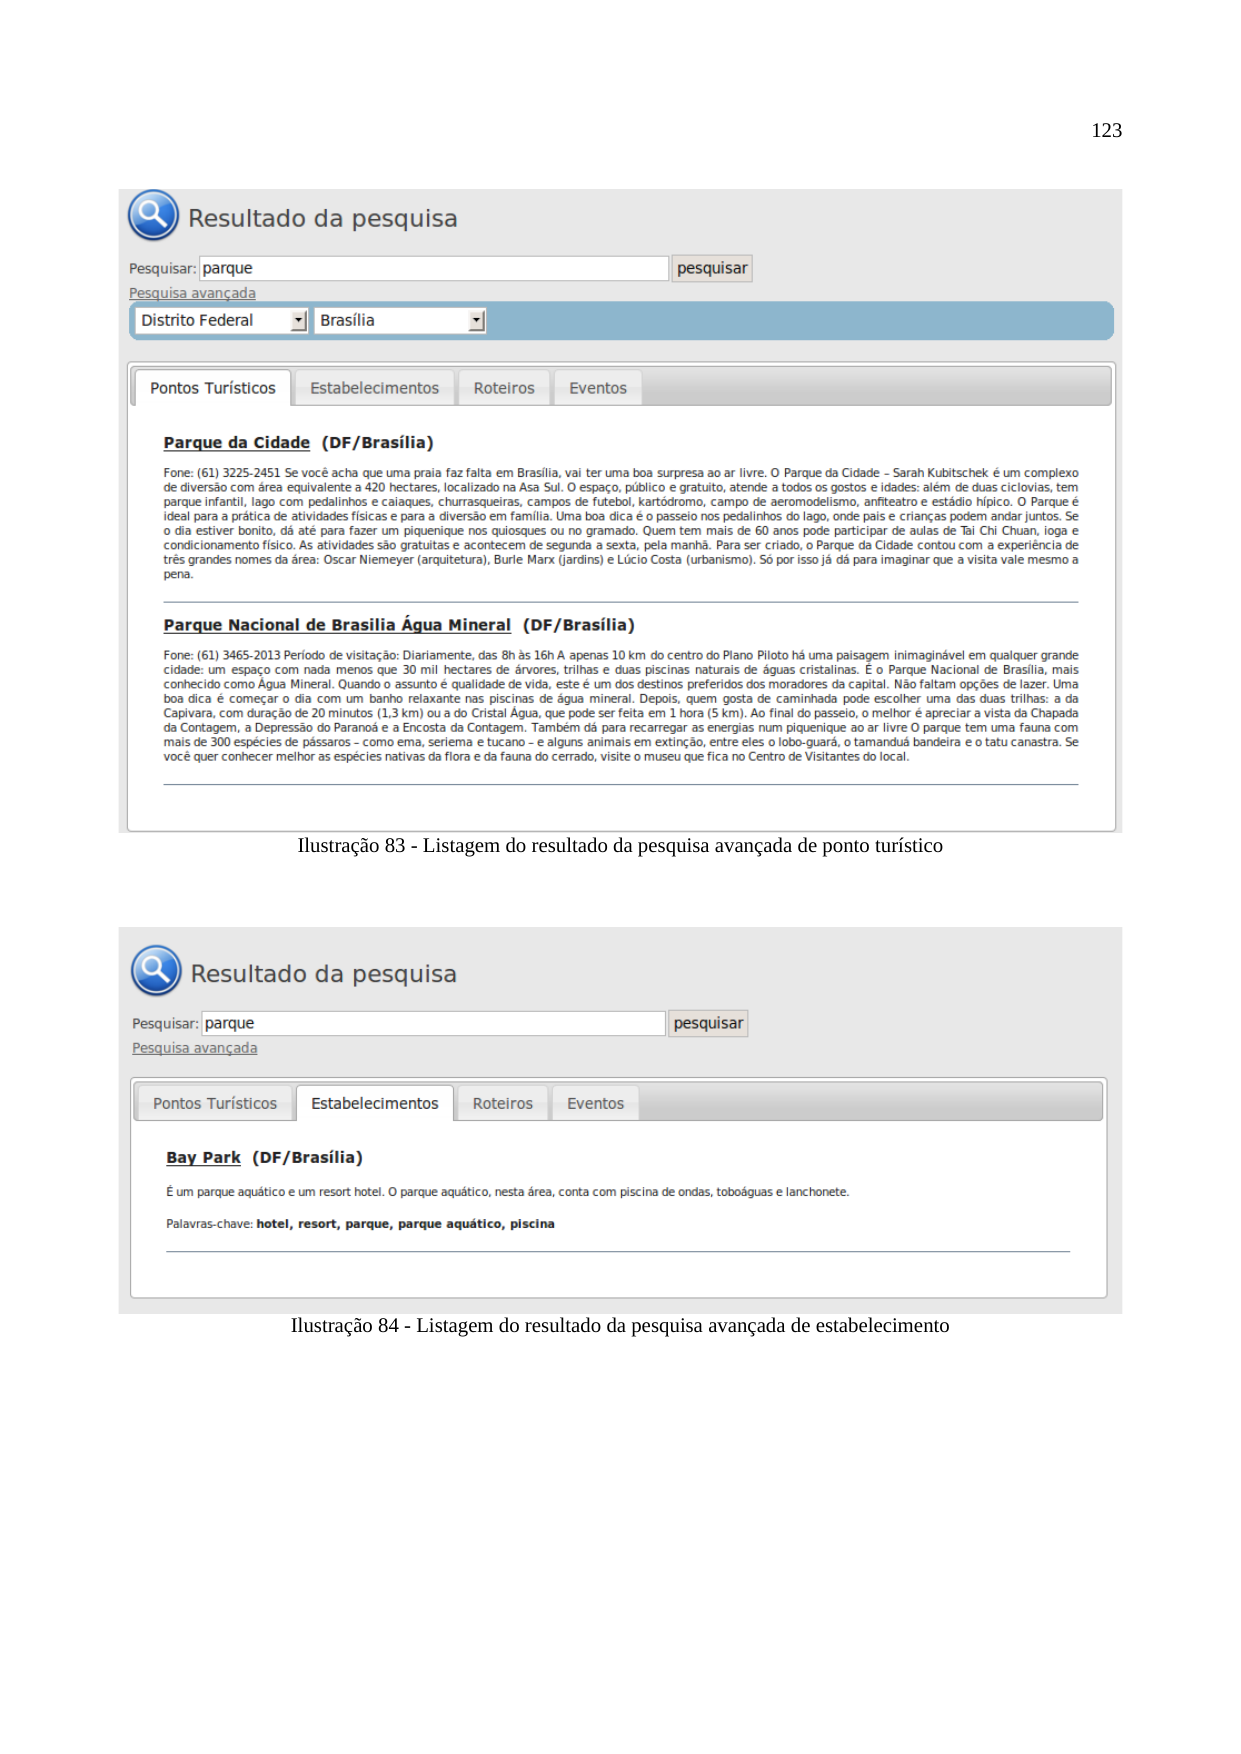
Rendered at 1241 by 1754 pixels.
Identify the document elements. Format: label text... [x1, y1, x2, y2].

picture [118, 927, 1123, 1314]
picture [118, 189, 1123, 833]
text Ilustração 83 - Listagem do resultado da pesquisa avançada de ponto turístico [118, 833, 1122, 857]
text Ilustração 84 - Listagem do resultado da pesquisa avançada de estabelecimento [118, 1314, 1122, 1337]
